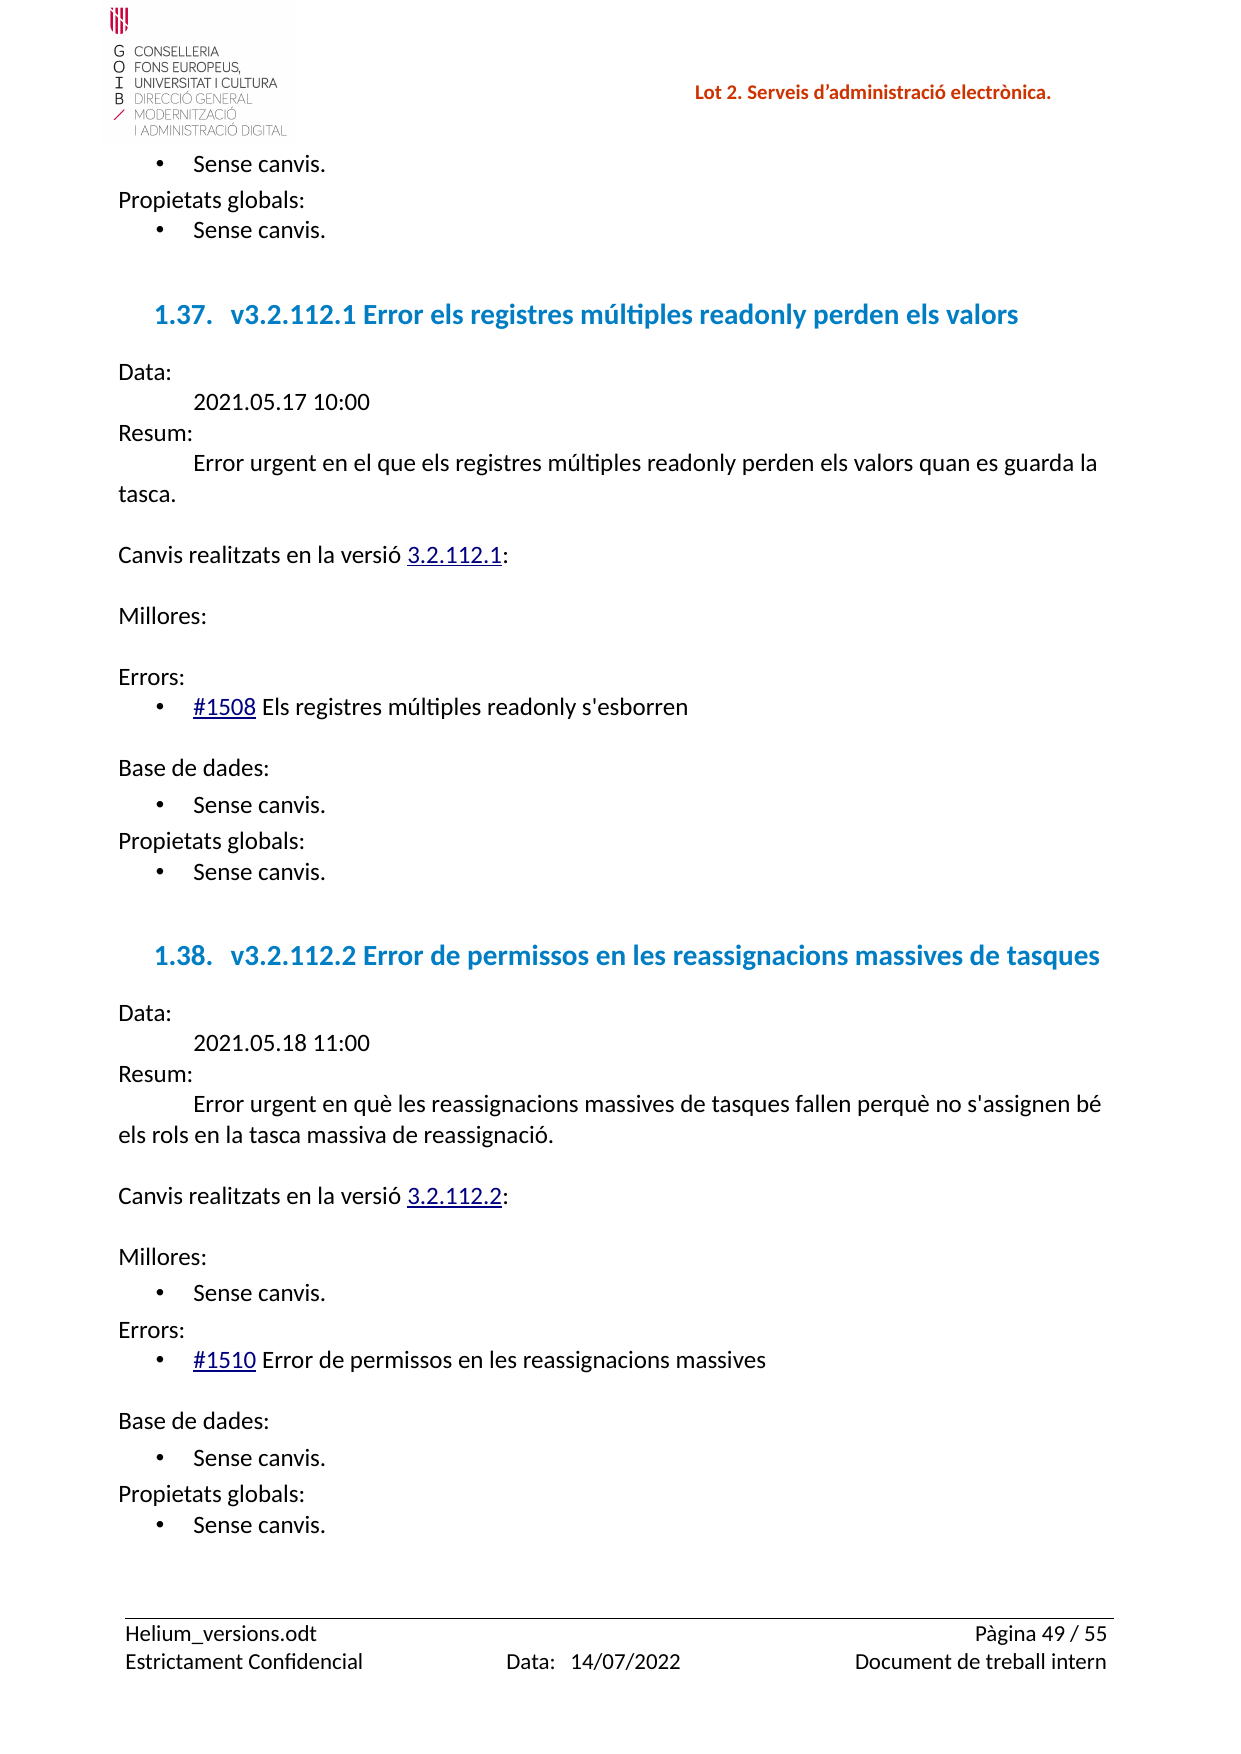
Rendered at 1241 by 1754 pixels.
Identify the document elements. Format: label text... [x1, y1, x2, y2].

text Propietats globals: [118, 825, 1122, 856]
text 2021.05.18 11:00 [118, 1027, 1122, 1058]
list #1508 Els registres múltiples readonly s'esborren [156, 691, 1122, 722]
text Canvis realitzats en la versió 3.2.112.1: [118, 539, 1122, 569]
subtitle v3.2.112.2 Error de permissos en les reassignacions massives de tasques [153, 937, 1122, 973]
list Sense canvis. [156, 789, 1122, 819]
text Error urgent en què les reassignacions massives de tasques fallen perquè no s'assignen bé els rols en la tasca massiva de reassignació. [118, 1088, 1122, 1149]
subtitle v3.2.112.1 Error els registres múltiples readonly perden els valors [153, 296, 1122, 332]
text Canvis realitzats en la versió 3.2.112.2: [118, 1180, 1122, 1210]
text Millores: [118, 600, 1122, 630]
text Base de dades: [118, 1405, 1122, 1436]
text Propietats globals: [118, 1478, 1122, 1509]
list Sense canvis. [156, 1442, 1122, 1472]
text Data: [118, 356, 1122, 386]
list Sense canvis. [156, 856, 1122, 886]
text Resum: [118, 417, 1122, 447]
text 2021.05.17 10:00 [118, 386, 1122, 417]
text Base de dades: [118, 752, 1122, 783]
text Resum: [118, 1058, 1122, 1088]
list Sense canvis. [156, 1277, 1122, 1308]
text Data: [118, 997, 1122, 1027]
list Sense canvis. [156, 1509, 1122, 1539]
picture [100, 0, 297, 144]
text Errors: [118, 661, 1122, 691]
text Error urgent en el que els registres múltiples readonly perden els valors quan es guarda la tasca. [118, 447, 1122, 508]
list Sense canvis. [156, 148, 1122, 178]
text Millores: [118, 1241, 1122, 1271]
list #1510 Error de permissos en les reassignacions massives [156, 1344, 1122, 1375]
list Sense canvis. [156, 215, 1122, 245]
text Propietats globals: [118, 184, 1122, 215]
text Errors: [118, 1314, 1122, 1344]
